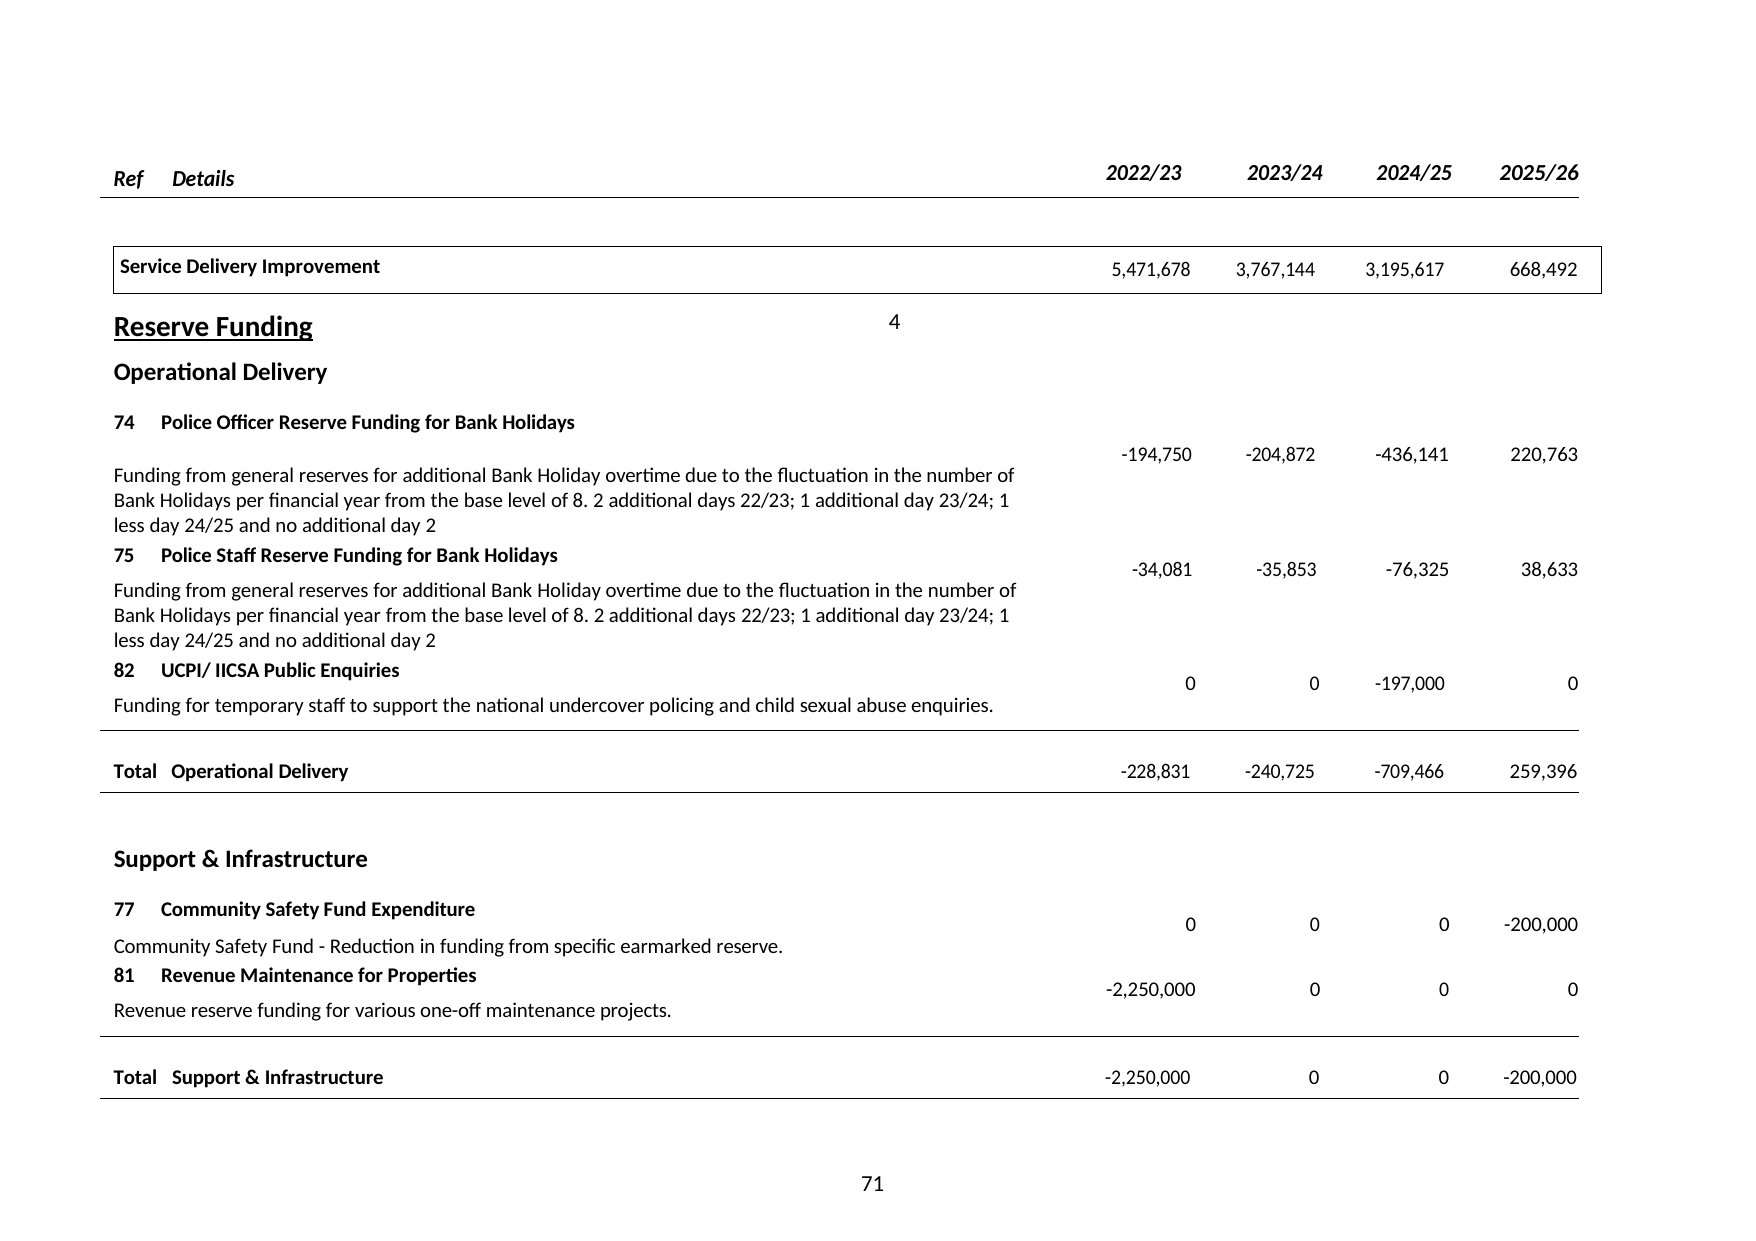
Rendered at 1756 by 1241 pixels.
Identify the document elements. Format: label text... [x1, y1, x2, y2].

text Total Operational Delivery -228,831 -240,725 -709,466 259,396 [113, 758, 1613, 784]
list Police Officer Reserve Funding for Bank Holidays [113, 409, 579, 434]
text Bank Holidays per financial year from the base level of 8. 2 additional days 22/23; 1 additional day 23/24; 1 less day 24/25 and no additional day 2 [113, 602, 1034, 653]
text Service Delivery Improvement 5,471,678 3,767,144 3,195,617 668,492 [120, 254, 1601, 282]
text Funding for temporary staff to support the national undercover policing and child sexual abuse enquiries. [113, 695, 1613, 716]
text Operational Delivery [113, 356, 1613, 387]
text Ref Details 2022/23 2023/24 2024/25 2025/26 [113, 158, 1613, 192]
text 82 UCPI/ IICSA Public Enquiries [113, 657, 401, 682]
text 38,633 [1521, 559, 1613, 581]
text Revenue reserve funding for various one-off maintenance projects. [113, 1001, 1613, 1022]
text 81 Revenue Maintenance for Properties [113, 962, 480, 987]
text -200,000 [1504, 914, 1613, 936]
text Community Safety Fund - Reduction in funding from specific earmarked reserve. [113, 936, 1613, 957]
text 77 Community Safety Fund Expenditure [113, 896, 478, 922]
text -34,081 -35,853 -76,325 [1132, 559, 1449, 581]
text Total Support & Infrastructure -2,250,000 0 0 -200,000 [113, 1064, 1613, 1089]
subtitle Support & Infrastructure [113, 843, 1613, 873]
text 0 0 -197,000 0 [1185, 673, 1613, 695]
text Funding from general reserves for additional Bank Holiday overtime due to the fluctuation in the number of [113, 581, 1613, 602]
text Funding from general reserves for additional Bank Holiday overtime due to the fluctuation in the number of [113, 466, 1613, 487]
text Bank Holidays per financial year from the base level of 8. 2 additional days 22/23; 1 additional day 23/24; 1 less day 24/25 and no additional day 2 [113, 487, 1034, 538]
text -194,750 -204,872 -436,141 [1121, 444, 1449, 466]
text Reserve Funding 4 [113, 307, 1613, 344]
text -2,250,000 0 0 0 [1106, 979, 1613, 1001]
list Police Staff Reserve Funding for Bank Holidays [113, 542, 561, 568]
text 0 0 0 [1185, 914, 1450, 936]
text 220,763 [1510, 444, 1613, 466]
